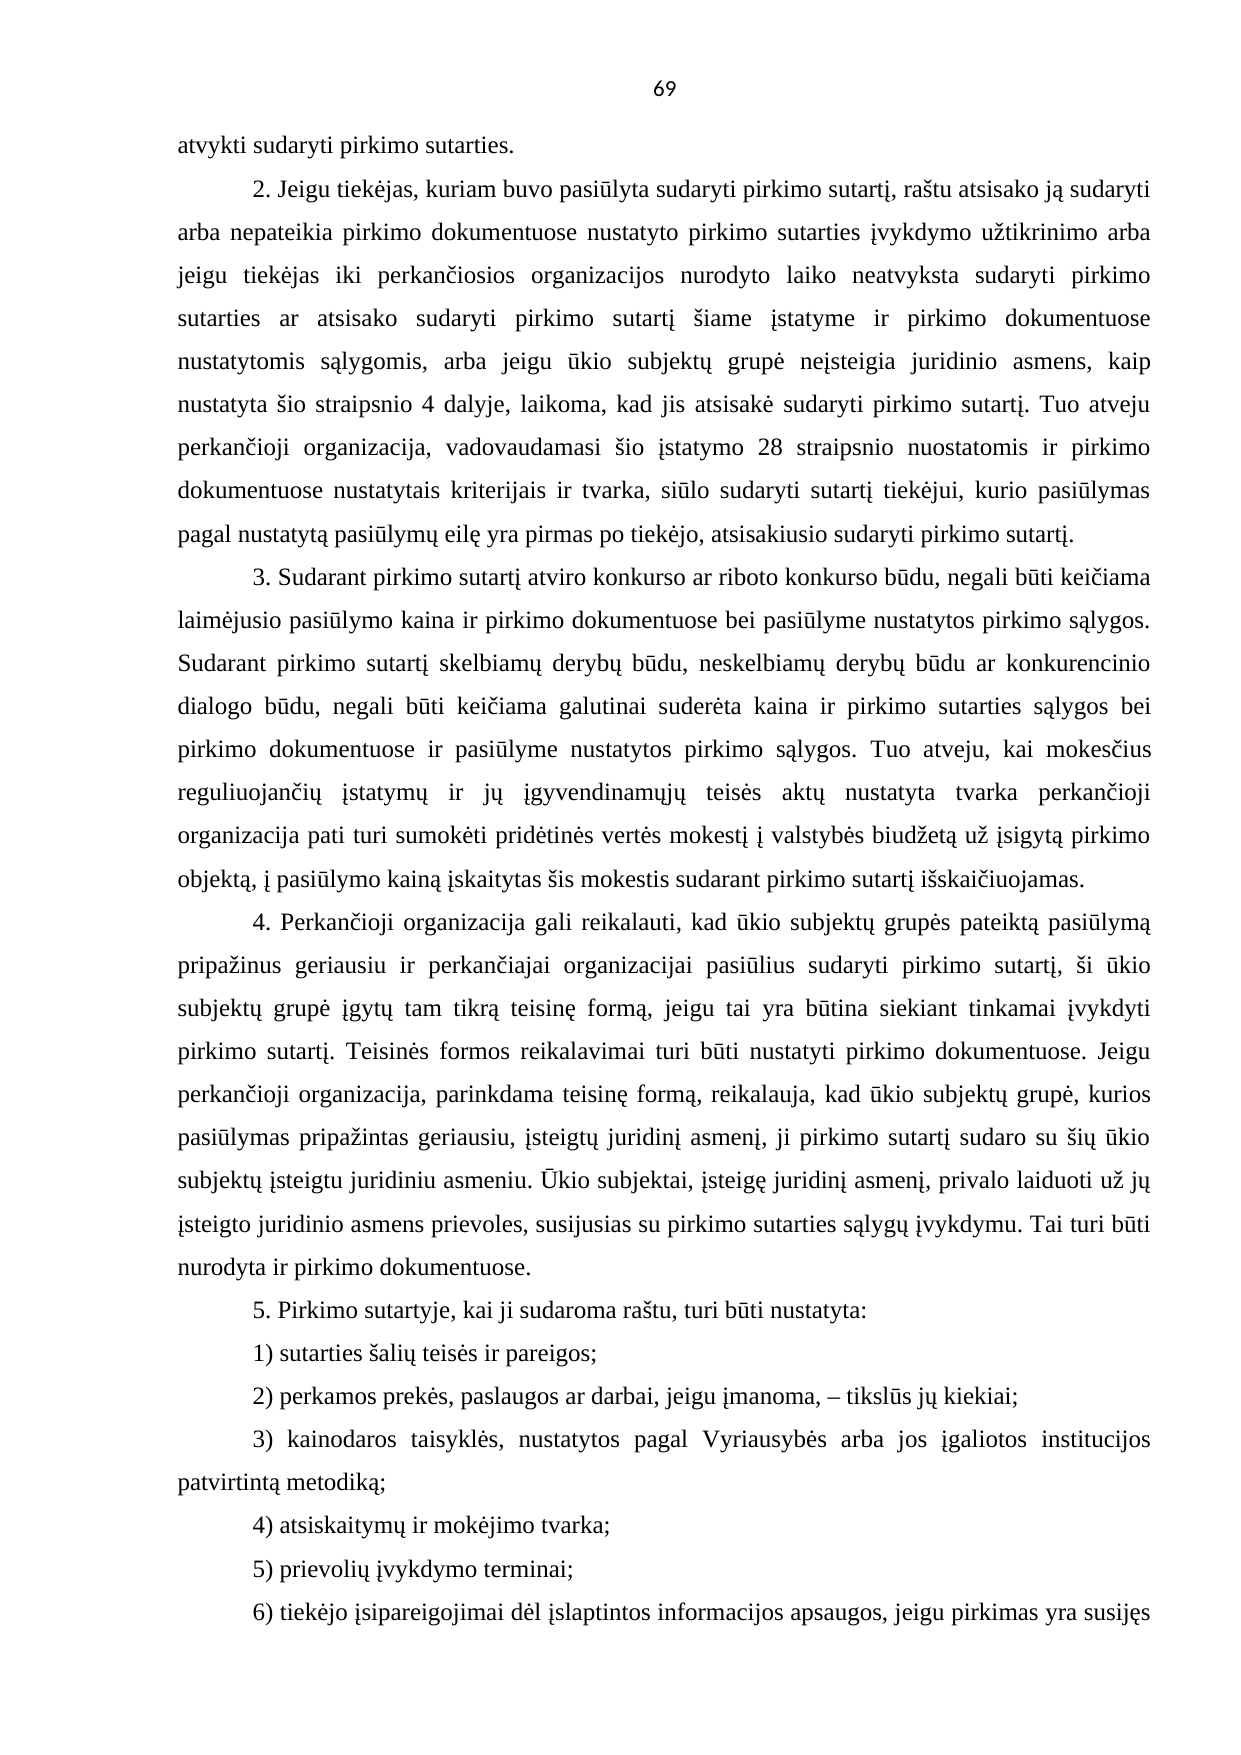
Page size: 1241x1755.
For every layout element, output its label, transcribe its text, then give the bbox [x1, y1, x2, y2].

text 3) kainodaros taisyklės, nustatytos pagal Vyriausybės arba jos įgaliotos institucijos patvirtintą metodiką; [177, 1424, 1152, 1496]
text 2. Jeigu tiekėjas, kuriam buvo pasiūlyta sudaryti pirkimo sutartį, raštu atsisako ją sudaryti arba nepateikia pirkimo dokumentuose nustatyto pirkimo sutarties įvykdymo užtikrinimo arba jeigu tiekėjas iki perkančiosios organizacijos nurodyto laiko neatvyksta sudaryti pirkimo sutarties ar atsisako sudaryti pirkimo sutartį šiame įstatyme ir pirkimo dokumentuose nustatytomis sąlygomis, arba jeigu ūkio subjektų grupė neįsteigia juridinio asmens, kaip nustatyta šio straipsnio 4 dalyje, laikoma, kad jis atsisakė sudaryti pirkimo sutartį. Tuo atveju perkančioji organizacija, vadovaudamasi šio įstatymo 28 straipsnio nuostatomis ir pirkimo dokumentuose nustatytais kriterijais ir tvarka, siūlo sudaryti sutartį tiekėjui, kurio pasiūlymas pagal nustatytą pasiūlymų eilę yra pirmas po tiekėjo, atsisakiusio sudaryti pirkimo sutartį. [177, 174, 1152, 547]
text 4. Perkančioji organizacija gali reikalauti, kad ūkio subjektų grupės pateiktą pasiūlymą pripažinus geriausiu ir perkančiajai organizacijai pasiūlius sudaryti pirkimo sutartį, ši ūkio subjektų grupė įgytų tam tikrą teisinę formą, jeigu tai yra būtina siekiant tinkamai įvykdyti pirkimo sutartį. Teisinės formos reikalavimai turi būti nustatyti pirkimo dokumentuose. Jeigu perkančioji organizacija, parinkdama teisinę formą, reikalauja, kad ūkio subjektų grupė, kurios pasiūlymas pripažintas geriausiu, įsteigtų juridinį asmenį, ji pirkimo sutartį sudaro su šių ūkio subjektų įsteigtu juridiniu asmeniu. Ūkio subjektai, įsteigę juridinį asmenį, privalo laiduoti už jų įsteigto juridinio asmens prievoles, susijusias su pirkimo sutarties sąlygų įvykdymu. Tai turi būti nurodyta ir pirkimo dokumentuose. [177, 907, 1152, 1281]
text 5. Pirkimo sutartyje, kai ji sudaroma raštu, turi būti nustatyta: [177, 1295, 1152, 1324]
text 5) prievolių įvykdymo terminai; [177, 1554, 1152, 1582]
text 2) perkamos prekės, paslaugos ar darbai, jeigu įmanoma, – tikslūs jų kiekiai; [177, 1381, 1152, 1410]
text 3. Sudarant pirkimo sutartį atviro konkurso ar riboto konkurso būdu, negali būti keičiama laimėjusio pasiūlymo kaina ir pirkimo dokumentuose bei pasiūlyme nustatytos pirkimo sąlygos. Sudarant pirkimo sutartį skelbiamų derybų būdu, neskelbiamų derybų būdu ar konkurencinio dialogo būdu, negali būti keičiama galutinai suderėta kaina ir pirkimo sutarties sąlygos bei pirkimo dokumentuose ir pasiūlyme nustatytos pirkimo sąlygos. Tuo atveju, kai mokesčius reguliuojančių įstatymų ir jų įgyvendinamųjų teisės aktų nustatyta tvarka perkančioji organizacija pati turi sumokėti pridėtinės vertės mokestį į valstybės biudžetą už įsigytą pirkimo objektą, į pasiūlymo kainą įskaitytas šis mokestis sudarant pirkimo sutartį išskaičiuojamas. [177, 562, 1152, 892]
text 6) tiekėjo įsipareigojimai dėl įslaptintos informacijos apsaugos, jeigu pirkimas yra susijęs [177, 1597, 1152, 1626]
text 4) atsiskaitymų ir mokėjimo tvarka; [177, 1511, 1152, 1539]
text 1) sutarties šalių teisės ir pareigos; [177, 1338, 1152, 1367]
text atvykti sudaryti pirkimo sutarties. [177, 131, 1152, 159]
